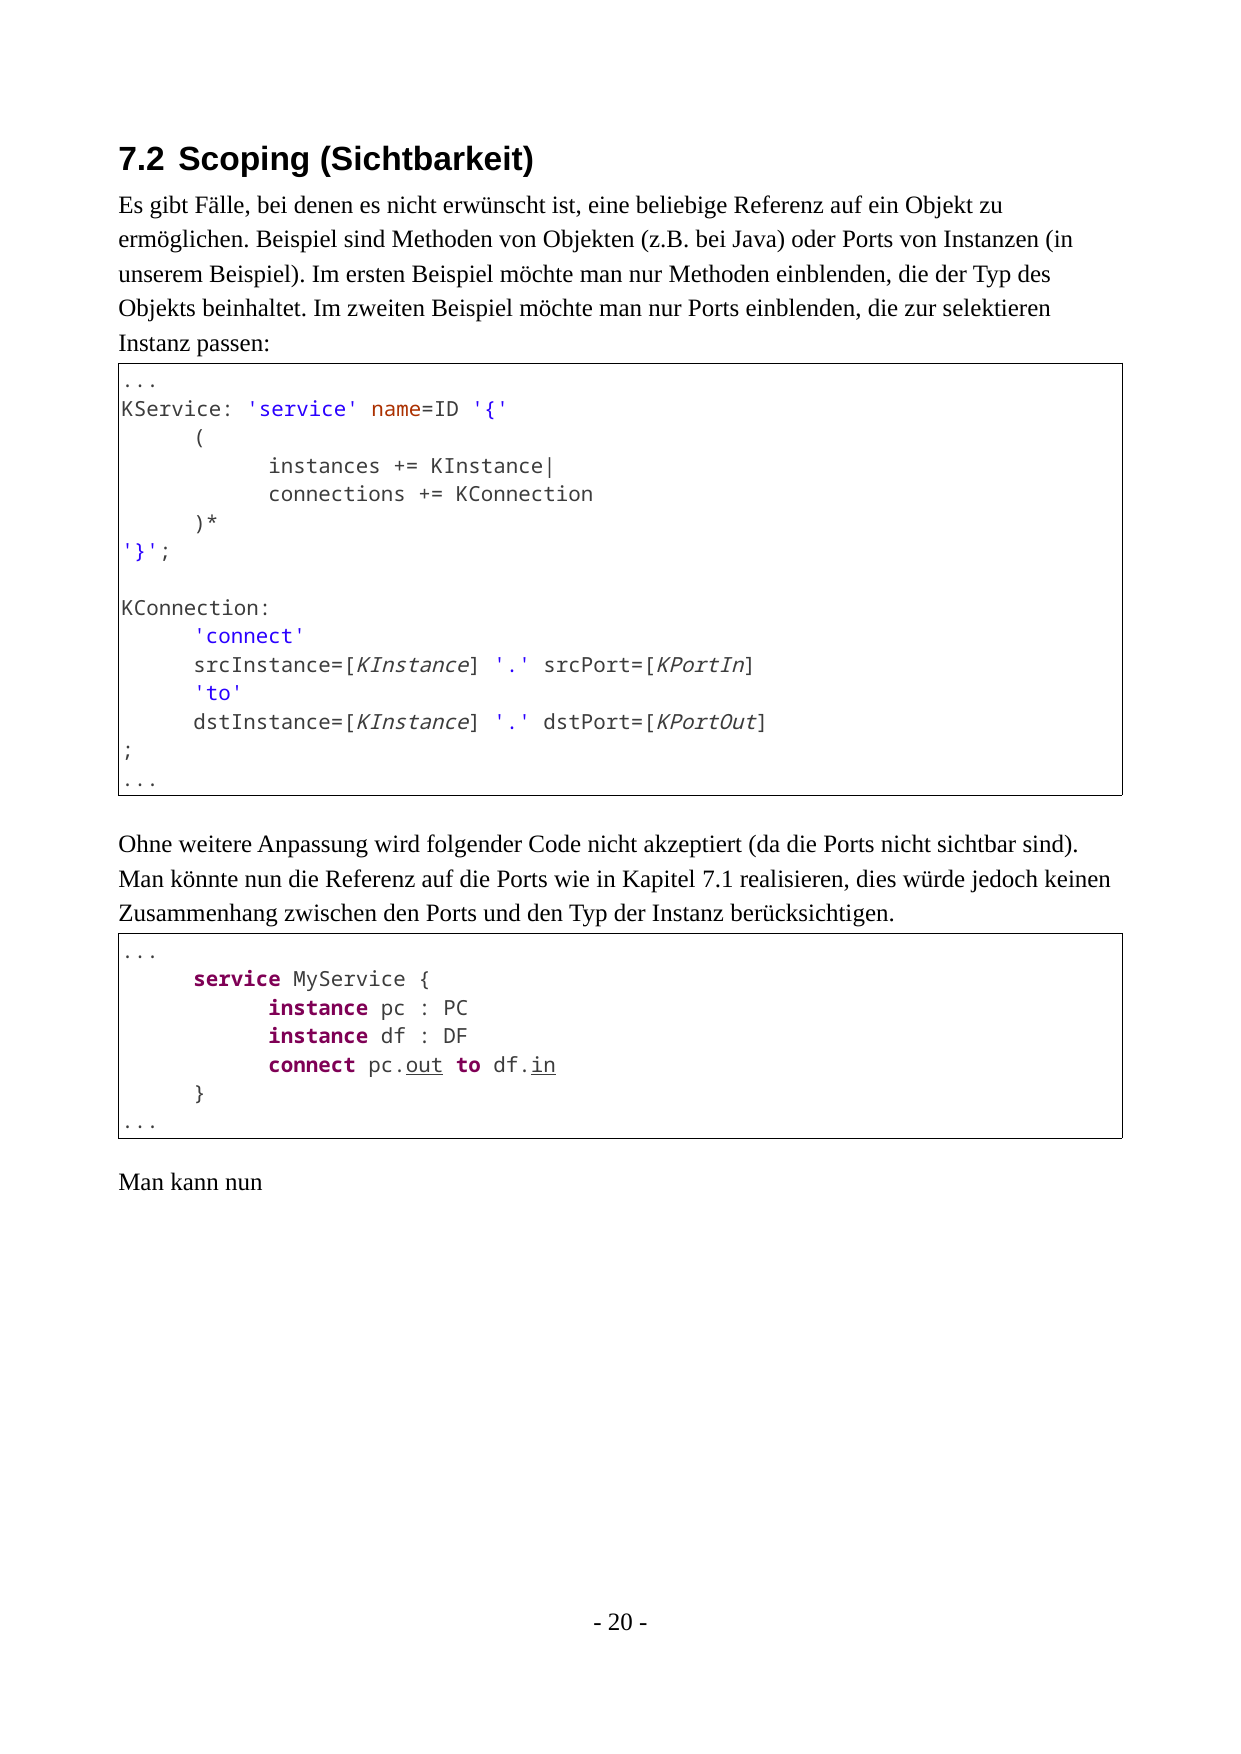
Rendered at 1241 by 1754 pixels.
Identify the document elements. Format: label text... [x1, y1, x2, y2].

text connect pc.out to df.in [119, 1047, 1122, 1075]
text Ohne weitere Anpassung wird folgender Code nicht akzeptiert (da die Ports nicht sichtbar sind). Man könnte nun die Referenz auf die Ports wie in Kapitel 7.1 realisieren, dies würde jedoch keinen Zusammenhang zwischen den Ports und den Typ der Instanz berücksichtigen. [118, 829, 1122, 927]
text 'to' [119, 675, 1122, 704]
text service MyService { [119, 961, 1122, 990]
text KService: 'service' name=ID '{' [119, 391, 1122, 419]
text Man kann nun [118, 1167, 1122, 1196]
text instance df : DF [119, 1018, 1122, 1047]
text ... [119, 1104, 1122, 1138]
text KConnection: [119, 590, 1122, 618]
text instances += KInstance| [119, 448, 1122, 476]
text '}'; [119, 533, 1122, 564]
text instance pc : PC [119, 990, 1122, 1018]
text dstInstance=[KInstance] '.' dstPort=[KPortOut] [119, 704, 1122, 732]
text )* [119, 505, 1122, 533]
text Es gibt Fälle, bei denen es nicht erwünscht ist, eine beliebige Referenz auf ein Objekt zu ermöglichen. Beispiel sind Methoden von Objekten (z.B. bei Java) oder Ports von Instanzen (in unserem Beispiel). Im ersten Beispiel möchte man nur Methoden einblenden, die der Typ des Objekts beinhaltet. Im zweiten Beispiel möchte man nur Ports einblenden, die zur selektieren Instanz passen: [118, 190, 1122, 357]
text ... [119, 761, 1122, 795]
text ( [119, 419, 1122, 448]
text 'connect' [119, 618, 1122, 647]
text } [119, 1075, 1122, 1104]
text connections += KConnection [119, 476, 1122, 505]
text ... [119, 934, 1122, 961]
text ; [119, 732, 1122, 761]
text ... [119, 364, 1122, 391]
text srcInstance=[KInstance] '.' srcPort=[KPortIn] [119, 647, 1122, 675]
subtitle Scoping (Sichtbarkeit) [118, 139, 1122, 178]
